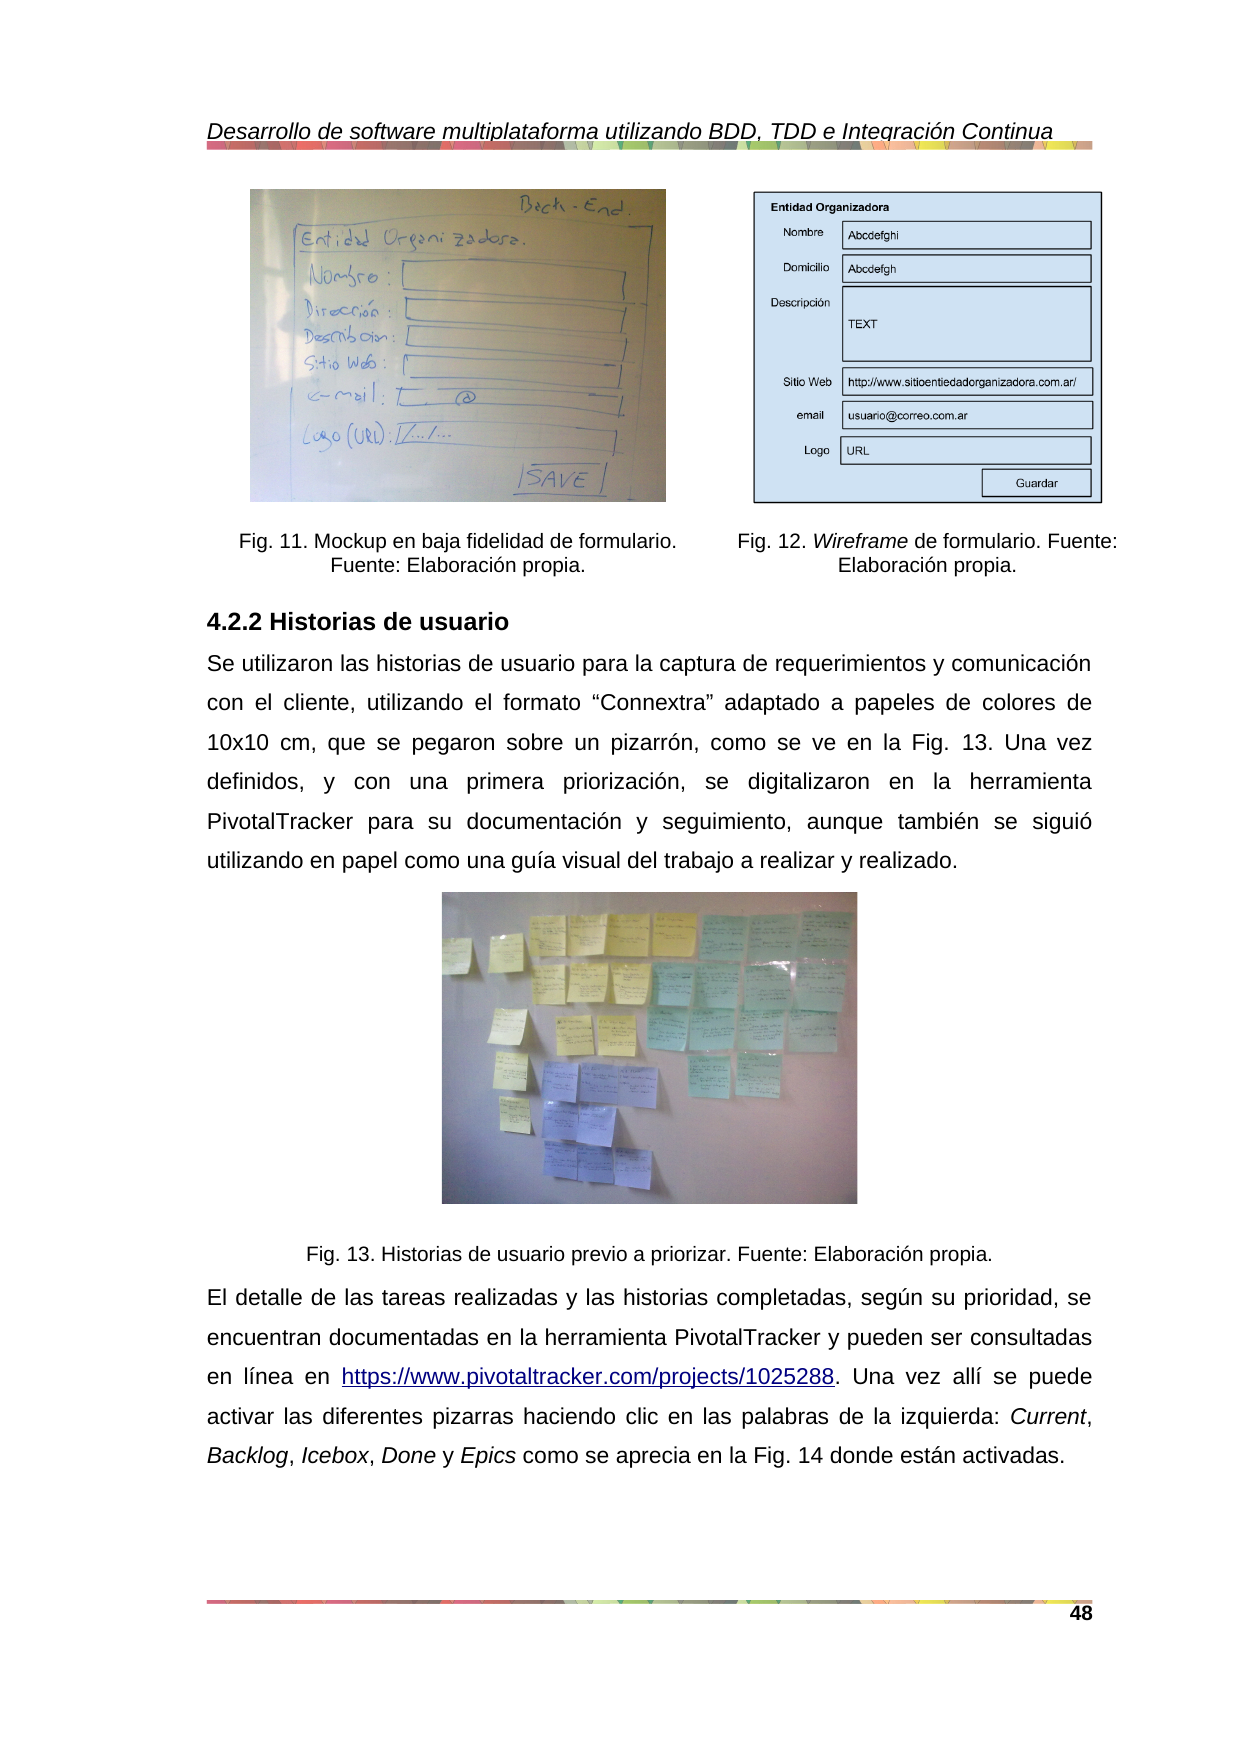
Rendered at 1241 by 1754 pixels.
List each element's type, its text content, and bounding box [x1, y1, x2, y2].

picture [751, 189, 1104, 505]
table_cell Fig. 13. Historias de usuario previo a priorizar. Fuente: Elaboración propia. [207, 1224, 1093, 1284]
table_header [207, 887, 1093, 1224]
list 4.2.2 Historias de usuario [207, 607, 1093, 635]
table_cell Fig. 12. Wireframe de formulario. Fuente: Elaboración propia. [709, 510, 1146, 595]
picture [250, 189, 666, 502]
text El detalle de las tareas realizadas y las historias completadas, según su prioridad, se encuentran documentadas en la herramienta PivotalTracker y pueden ser consultadas en línea en https://www.pivotaltracker.com/projects/1025288. Una vez allí se puede activar las diferentes pizarras haciendo clic en las palabras de la izquierda: Current, Backlog, Icebox, Done y Epics como se aprecia en la Fig. 14 donde están activadas. [207, 1284, 1093, 1468]
table_header [207, 184, 709, 510]
table_cell Fig. 11. Mockup en baja fidelidad de formulario. Fuente: Elaboración propia. [207, 510, 709, 595]
text Se utilizaron las historias de usuario para la captura de requerimientos y comunicación con el cliente, utilizando el formato “Connextra” adaptado a papeles de colores de 10x10 cm, que se pegaron sobre un pizarrón, como se ve en la Fig. 13. Una vez definidos, y con una primera priorización, se digitalizaron en la herramienta PivotalTracker para su documentación y seguimiento, aunque también se siguió utilizando en papel como una guía visual del trabajo a realizar y realizado. [207, 650, 1093, 873]
picture [441, 892, 858, 1204]
table_header [709, 184, 1146, 510]
